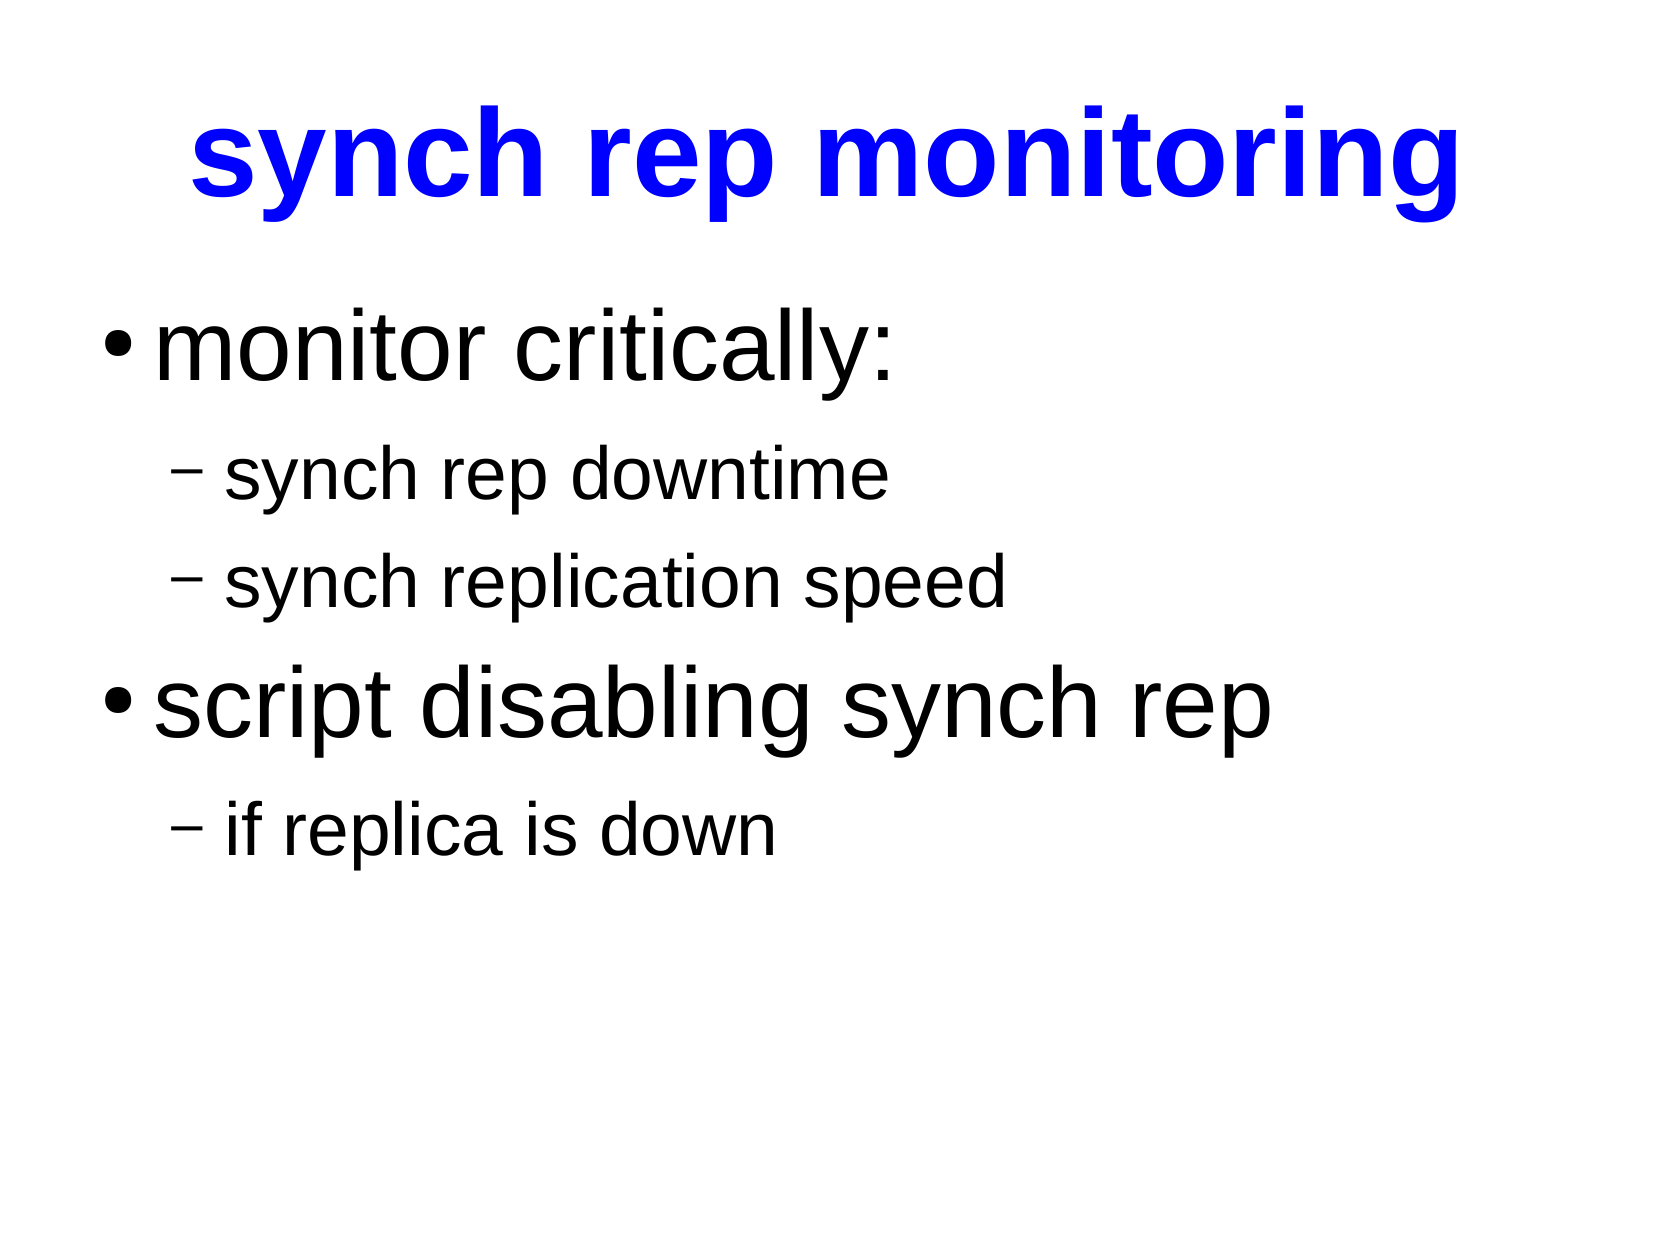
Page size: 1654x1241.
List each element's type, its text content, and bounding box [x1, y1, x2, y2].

list monitor critically: synch rep downtime synch replication speed script disabling synch rep if replica is down [82, 290, 1591, 1130]
title synch rep monitoring [82, 49, 1571, 257]
